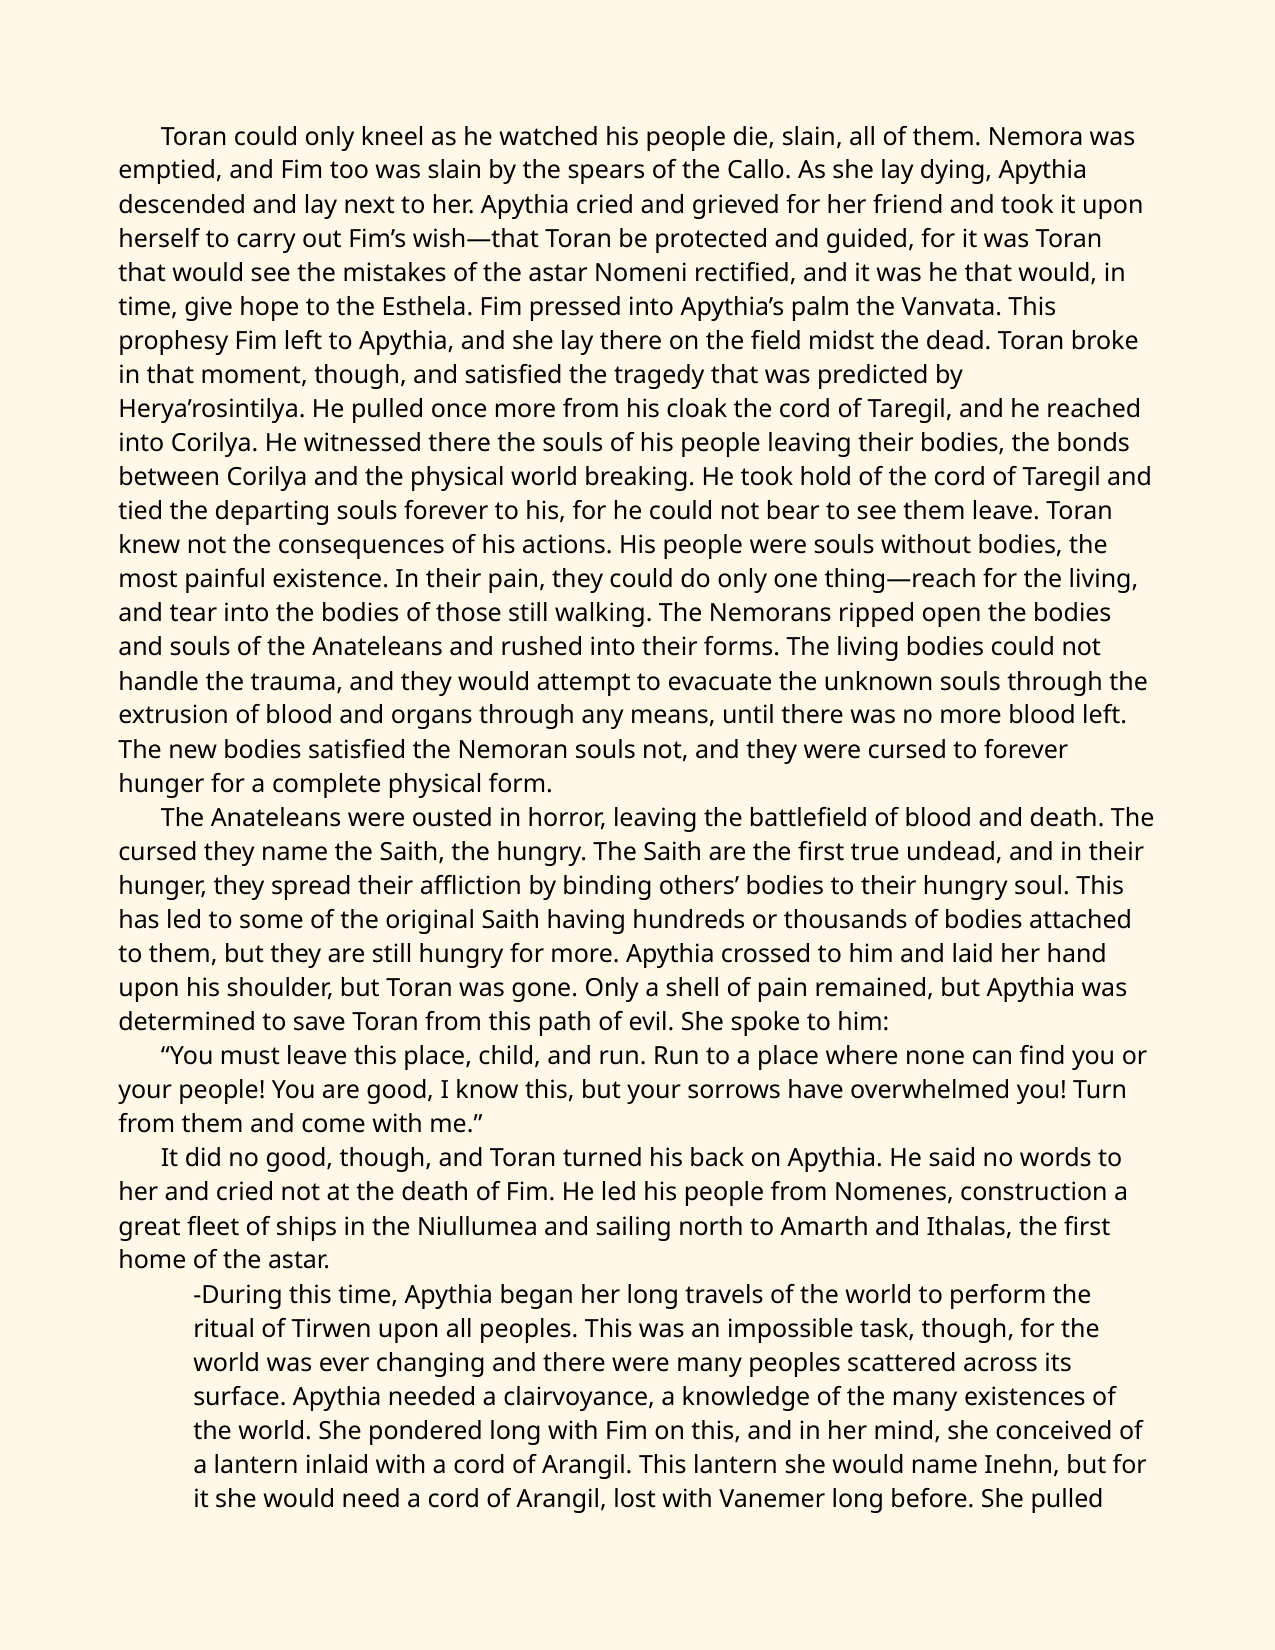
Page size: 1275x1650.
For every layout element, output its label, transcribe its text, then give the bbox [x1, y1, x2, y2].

text “You must leave this place, child, and run. Run to a place where none can find you or your people! You are good, I know this, but your sorrows have overwhelmed you! Turn from them and come with me.” [118, 1038, 1157, 1140]
text It did no good, though, and Toran turned his back on Apythia. He said no words to her and cried not at the death of Fim. He led his people from Nomenes, construction a great fleet of ships in the Niullumea and sailing north to Amarth and Ithalas, the first home of the astar. [118, 1140, 1157, 1276]
text The Anateleans were ousted in horror, leaving the battlefield of blood and death. The cursed they name the Saith, the hungry. The Saith are the first true undead, and in their hunger, they spread their affliction by binding others’ bodies to their hungry soul. This has led to some of the original Saith having hundreds or thousands of bodies attached to them, but they are still hungry for more. Apythia crossed to him and laid her hand upon his shoulder, but Toran was gone. Only a shell of pain remained, but Apythia was determined to save Toran from this path of evil. She spoke to him: [118, 799, 1157, 1038]
text -During this time, Apythia began her long travels of the world to perform the ritual of Tirwen upon all peoples. This was an impossible task, though, for the world was ever changing and there were many peoples scattered across its surface. Apythia needed a clairvoyance, a knowledge of the many existences of the world. She pondered long with Fim on this, and in her mind, she conceived of a lantern inlaid with a cord of Arangil. This lantern she would name Inehn, but for it she would need a cord of Arangil, lost with Vanemer long before. She pulled [193, 1276, 1157, 1515]
text Toran could only kneel as he watched his people die, slain, all of them. Nemora was emptied, and Fim too was slain by the spears of the Callo. As she lay dying, Apythia descended and lay next to her. Apythia cried and grieved for her friend and took it upon herself to carry out Fim’s wish—that Toran be protected and guided, for it was Toran that would see the mistakes of the astar Nomeni rectified, and it was he that would, in time, give hope to the Esthela. Fim pressed into Apythia’s palm the Vanvata. This prophesy Fim left to Apythia, and she lay there on the field midst the dead. Toran broke in that moment, though, and satisfied the tragedy that was predicted by Herya’rosintilya. He pulled once more from his cloak the cord of Taregil, and he reached into Corilya. He witnessed there the souls of his people leaving their bodies, the bonds between Corilya and the physical world breaking. He took hold of the cord of Taregil and tied the departing souls forever to his, for he could not bear to see them leave. Toran knew not the consequences of his actions. His people were souls without bodies, the most painful existence. In their pain, they could do only one thing—reach for the living, and tear into the bodies of those still walking. The Nemorans ripped open the bodies and souls of the Anateleans and rushed into their forms. The living bodies could not handle the trauma, and they would attempt to evacuate the unknown souls through the extrusion of blood and organs through any means, until there was no more blood left. The new bodies satisfied the Nemoran souls not, and they were cursed to forever hunger for a complete physical form. [118, 118, 1157, 799]
